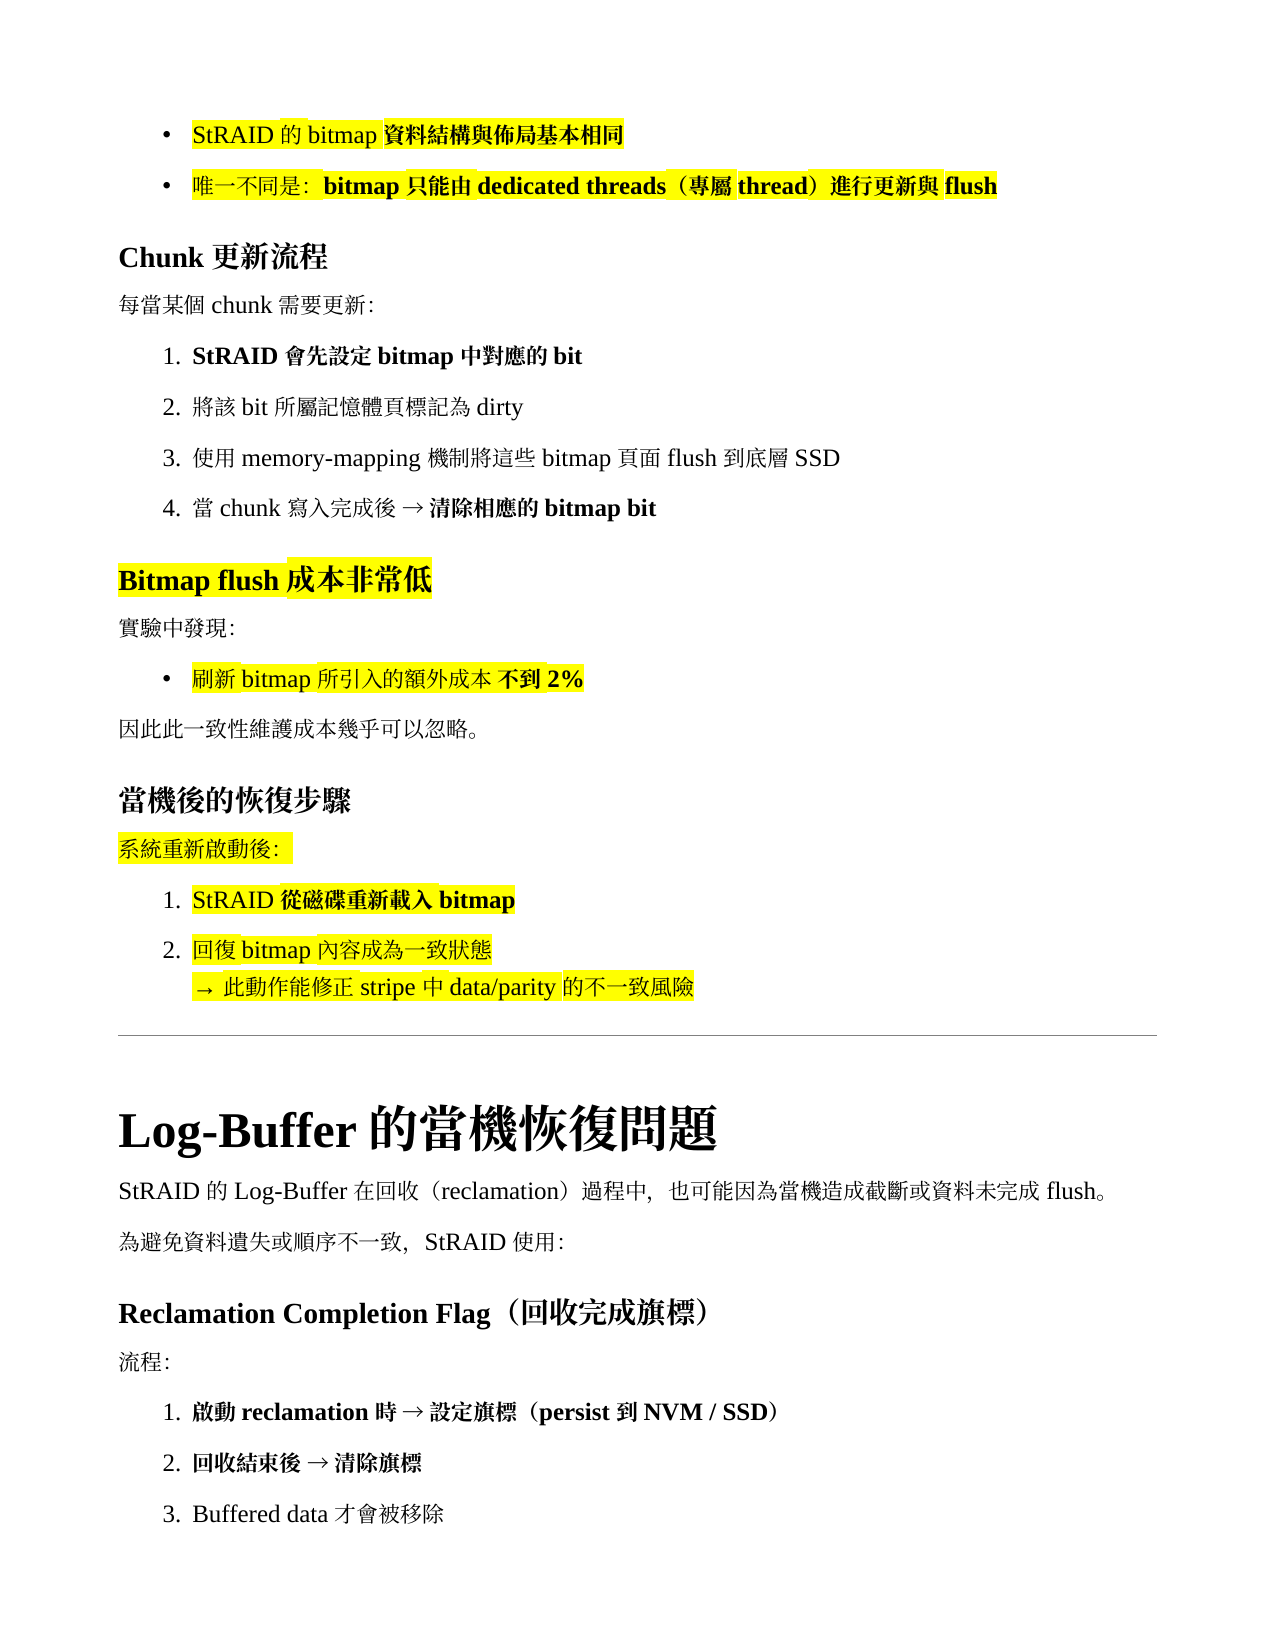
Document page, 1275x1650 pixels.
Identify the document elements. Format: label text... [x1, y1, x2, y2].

subtitle Bitmap flush 成本非常低 [118, 557, 1157, 599]
text 系統重新啟動後： [118, 832, 1157, 864]
list StRAID 從磁碟重新載入 bitmap [162, 883, 1157, 914]
list 回收結束後 → 清除旗標 [162, 1446, 1157, 1478]
text 為避免資料遺失或順序不一致，StRAID 使用： [118, 1225, 1157, 1256]
list Buffered data 才會被移除 [162, 1497, 1157, 1528]
subtitle Chunk 更新流程 [118, 234, 1157, 276]
text 實驗中發現： [118, 611, 1157, 643]
text 因此此一致性維護成本幾乎可以忽略。 [118, 713, 1157, 744]
list 啟動 reclamation 時 → 設定旗標（persist 到 NVM / SSD） [162, 1395, 1157, 1427]
subtitle Reclamation Completion Flag（回收完成旗標） [118, 1290, 1157, 1332]
list StRAID 會先設定 bitmap 中對應的 bit [162, 339, 1157, 371]
text StRAID 的 Log-Buffer 在回收（reclamation）過程中，也可能因為當機造成截斷或資料未完成 flush。 [118, 1174, 1157, 1206]
list 刷新 bitmap 所引入的額外成本 不到 2% [162, 662, 1157, 693]
text 流程： [118, 1345, 1157, 1376]
list 當 chunk 寫入完成後 → 清除相應的 bitmap bit [162, 491, 1157, 523]
list 將該 bit 所屬記憶體頁標記為 dirty [162, 390, 1157, 421]
list 唯一不同是：bitmap 只能由 dedicated threads（專屬 thread）進行更新與 flush [162, 169, 1157, 200]
list 使用 memory-mapping 機制將這些 bitmap 頁面 flush 到底層 SSD [162, 441, 1157, 472]
list 回復 bitmap 內容成為一致狀態 → 此動作能修正 stripe 中 data/parity 的不一致風險 [162, 934, 1157, 1001]
subtitle Log-Buffer 的當機恢復問題 [118, 1090, 1157, 1162]
subtitle 當機後的恢復步驟 [118, 778, 1157, 820]
text 每當某個 chunk 需要更新： [118, 288, 1157, 320]
list StRAID 的 bitmap 資料結構與佈局基本相同 [162, 118, 1157, 149]
